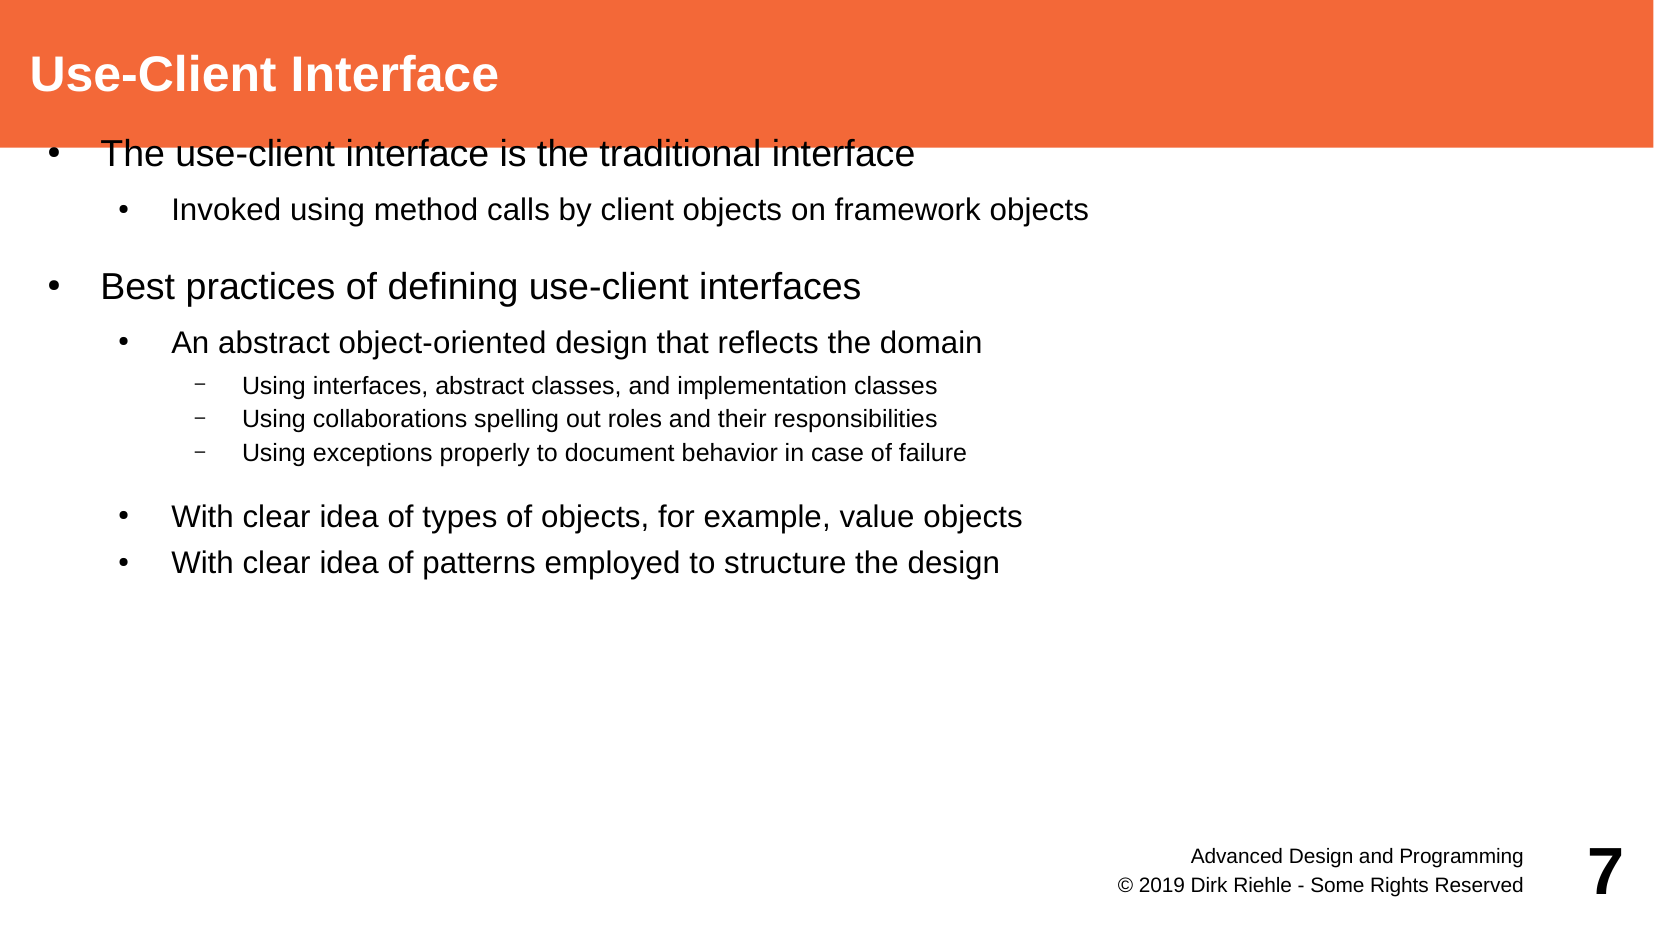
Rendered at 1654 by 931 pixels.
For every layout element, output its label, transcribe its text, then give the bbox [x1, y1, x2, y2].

list The use-client interface is the traditional interface Invoked using method calls by client objects on framework objects Best practices of defining use-client interfaces An abstract object-oriented design that reflects the domain Using interfaces, abstract classes, and implementation classes Using collaborations spelling out roles and their responsibilities Using exceptions properly to document behavior in case of failure With clear idea of types of objects, for example, value objects With clear idea of patterns employed to structure the design [29, 132, 1625, 813]
title Use-Client Interface [0, 0, 1654, 148]
